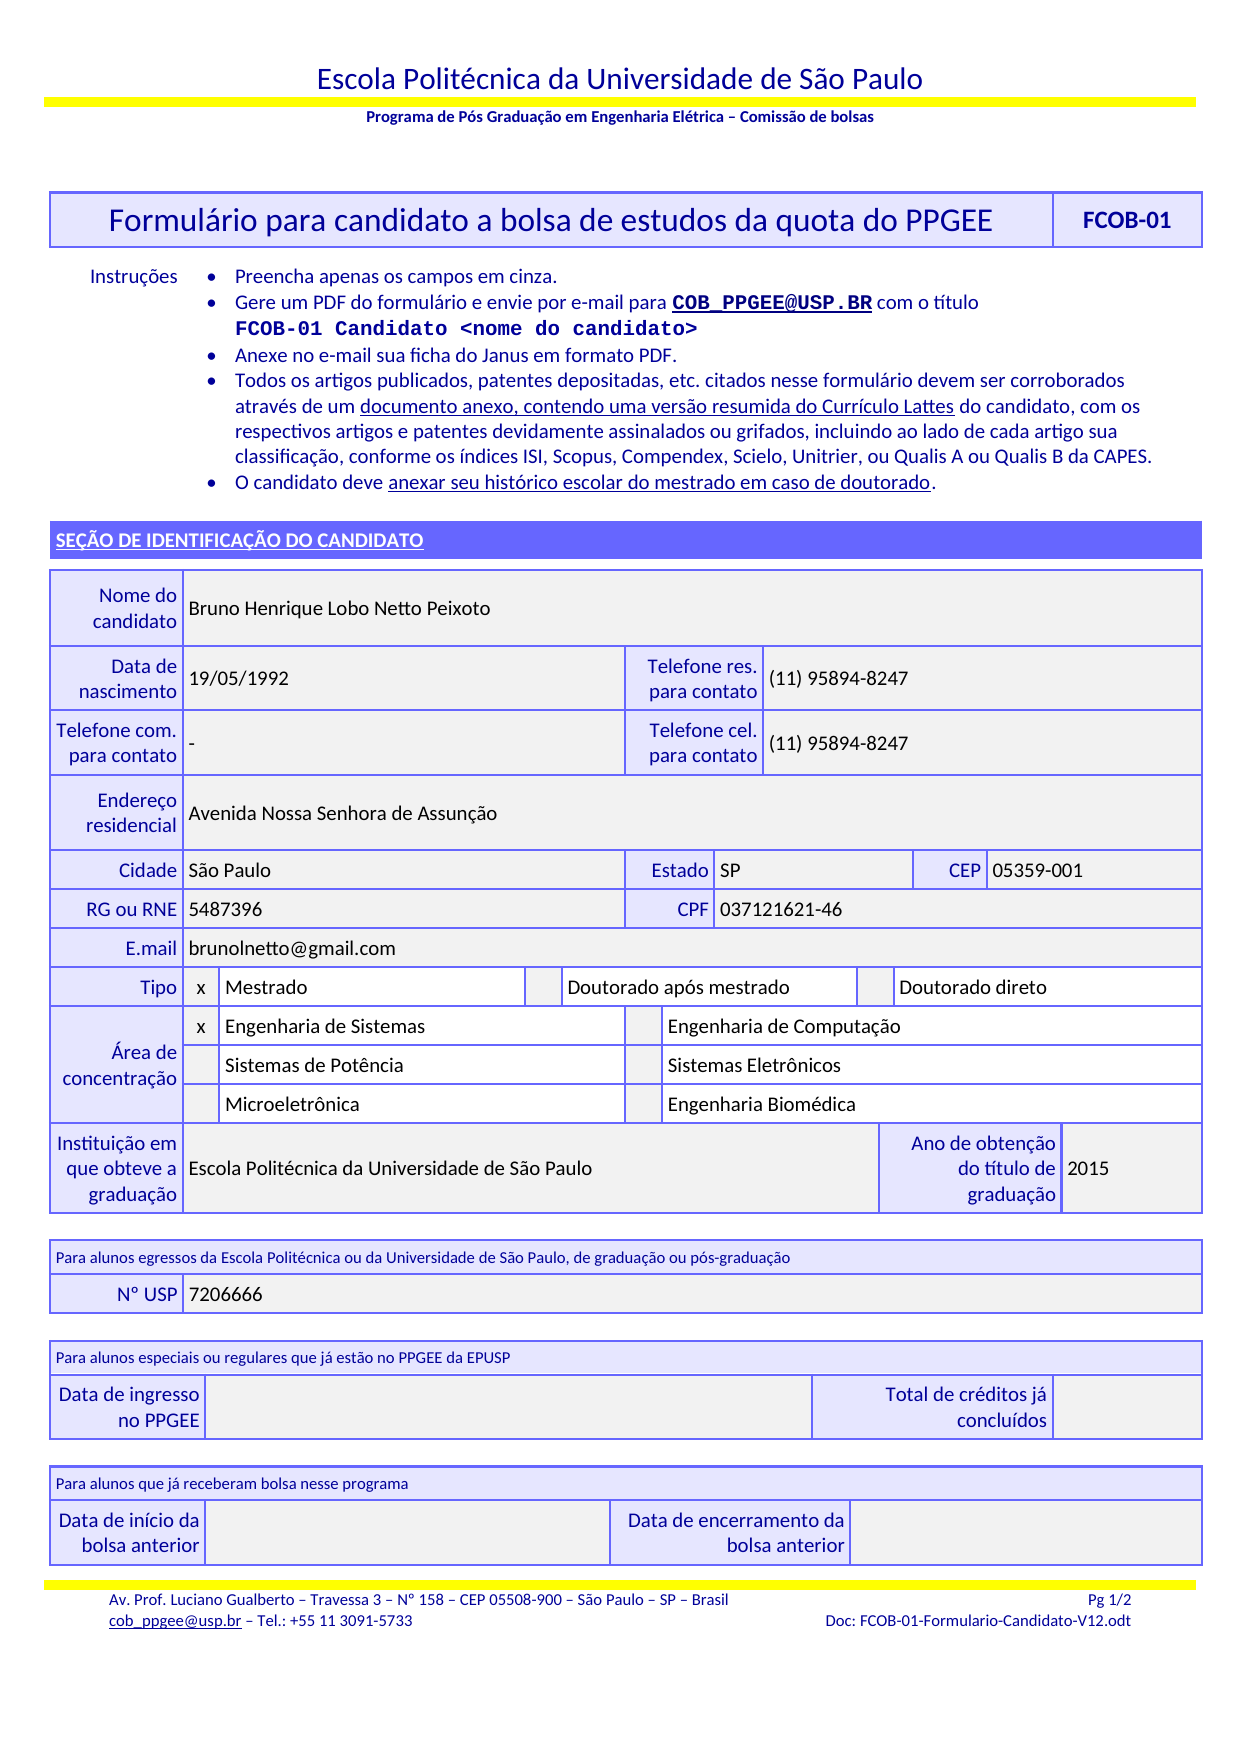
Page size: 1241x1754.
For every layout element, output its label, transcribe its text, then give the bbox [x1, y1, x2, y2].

table_cell 037121621-46 [715, 890, 1201, 927]
table_cell SP [715, 851, 912, 888]
table_cell Data de início da bolsa anterior [51, 1501, 204, 1564]
table_cell 7206666 [184, 1275, 1201, 1312]
table_cell Cidade [51, 851, 182, 888]
table_cell (11) 95894-8247 [764, 647, 1201, 709]
table_cell [1054, 1376, 1201, 1438]
table_cell Data de nascimento [51, 647, 182, 709]
table_cell 5487396 [184, 890, 624, 927]
table_cell [851, 1501, 1201, 1564]
table_cell E.mail [51, 929, 182, 966]
table_header FCOB-01 [1054, 194, 1201, 246]
table_cell CEP [914, 851, 986, 888]
table_cell Total de créditos já concluídos [813, 1376, 1052, 1438]
table_cell 05359-001 [988, 851, 1201, 888]
table_cell Microeletrônica [220, 1085, 624, 1122]
table_cell [858, 968, 893, 1005]
table_cell Estado [626, 851, 713, 888]
table_cell Instituição em que obteve a graduação [51, 1124, 182, 1212]
table_header Bruno Henrique Lobo Netto Peixoto [184, 571, 1201, 645]
table_header Para alunos que já receberam bolsa nesse programa [51, 1468, 1201, 1499]
table_cell 2015 [1063, 1124, 1201, 1212]
table_header Para alunos especiais ou regulares que já estão no PPGEE da EPUSP [51, 1342, 1201, 1373]
table_cell Engenharia de Sistemas [220, 1007, 624, 1044]
table_cell Endereço residencial [51, 776, 182, 849]
table_cell Doutorado após mestrado [563, 968, 856, 1005]
table_header Nome do candidato [51, 571, 182, 645]
table_cell (11) 95894-8247 [764, 711, 1201, 774]
table_header Formulário para candidato a bolsa de estudos da quota do PPGEE [51, 194, 1052, 246]
table_cell [626, 1046, 661, 1083]
table_cell CPF [626, 890, 713, 927]
table_cell [206, 1376, 811, 1438]
table_cell Escola Politécnica da Universidade de São Paulo [184, 1124, 878, 1212]
table_cell Área de concentração [51, 1007, 182, 1122]
table_header SEÇÃO DE IDENTIFICAÇÃO DO CANDIDATO [51, 522, 1201, 558]
table_cell [206, 1501, 609, 1564]
table_cell x [184, 968, 218, 1005]
table_cell Engenharia Biomédica [663, 1085, 1201, 1122]
table_cell [626, 1007, 661, 1044]
table_cell Telefone com. para contato [51, 711, 182, 774]
table_cell Tipo [51, 968, 182, 1005]
table_cell RG ou RNE [51, 890, 182, 927]
table_header Para alunos egressos da Escola Politécnica ou da Universidade de São Paulo, de graduação ou pós-graduação [51, 1241, 1201, 1273]
table_header • Preencha apenas os campos em cinza. • Gere um PDF do formulário e envie por e-mail para COB_PPGEE@USP.BR com o título FCOB-01 Candidato <nome do candidato> • Anexe no e-mail sua ficha do Janus em formato PDF. • Todos os artigos publicados, patentes depositadas, etc. citados nesse formulário devem ser corroborados através de um documento anexo, contendo uma versão resumida do Currículo Lattes do candidato, com os respectivos artigos e patentes devidamente assinalados ou grifados, incluindo ao lado de cada artigo sua classificação, conforme os índices ISI, Scopus, Compendex, Scielo, Unitrier, ou Qualis A ou Qualis B da CAPES. • O candidato deve anexar seu histórico escolar do mestrado em caso de doutorado. [183, 258, 1202, 500]
table_cell Mestrado [220, 968, 524, 1005]
table_cell [626, 1085, 661, 1122]
table_cell [184, 1085, 218, 1122]
table_cell Data de ingresso no PPGEE [51, 1376, 204, 1438]
table_cell Telefone res. para contato [626, 647, 762, 709]
table_cell Sistemas de Potência [220, 1046, 624, 1083]
table_cell Nº USP [51, 1275, 182, 1312]
table_cell São Paulo [184, 851, 624, 888]
table_cell - [184, 711, 624, 774]
table_header Instruções [50, 258, 183, 500]
table_cell Doutorado direto [895, 968, 1201, 1005]
table_cell brunolnetto@gmail.com [184, 929, 1201, 966]
table_cell Engenharia de Computação [663, 1007, 1201, 1044]
table_cell [184, 1046, 218, 1083]
table_cell 19/05/1992 [184, 647, 624, 709]
table_cell Data de encerramento da bolsa anterior [611, 1501, 849, 1564]
table_cell Ano de obtenção do título de graduação [880, 1124, 1060, 1212]
table_cell Sistemas Eletrônicos [663, 1046, 1201, 1083]
table_cell Telefone cel. para contato [626, 711, 762, 774]
table_cell x [184, 1007, 218, 1044]
table_cell Avenida Nossa Senhora de Assunção [184, 776, 1201, 849]
table_cell [526, 968, 561, 1005]
